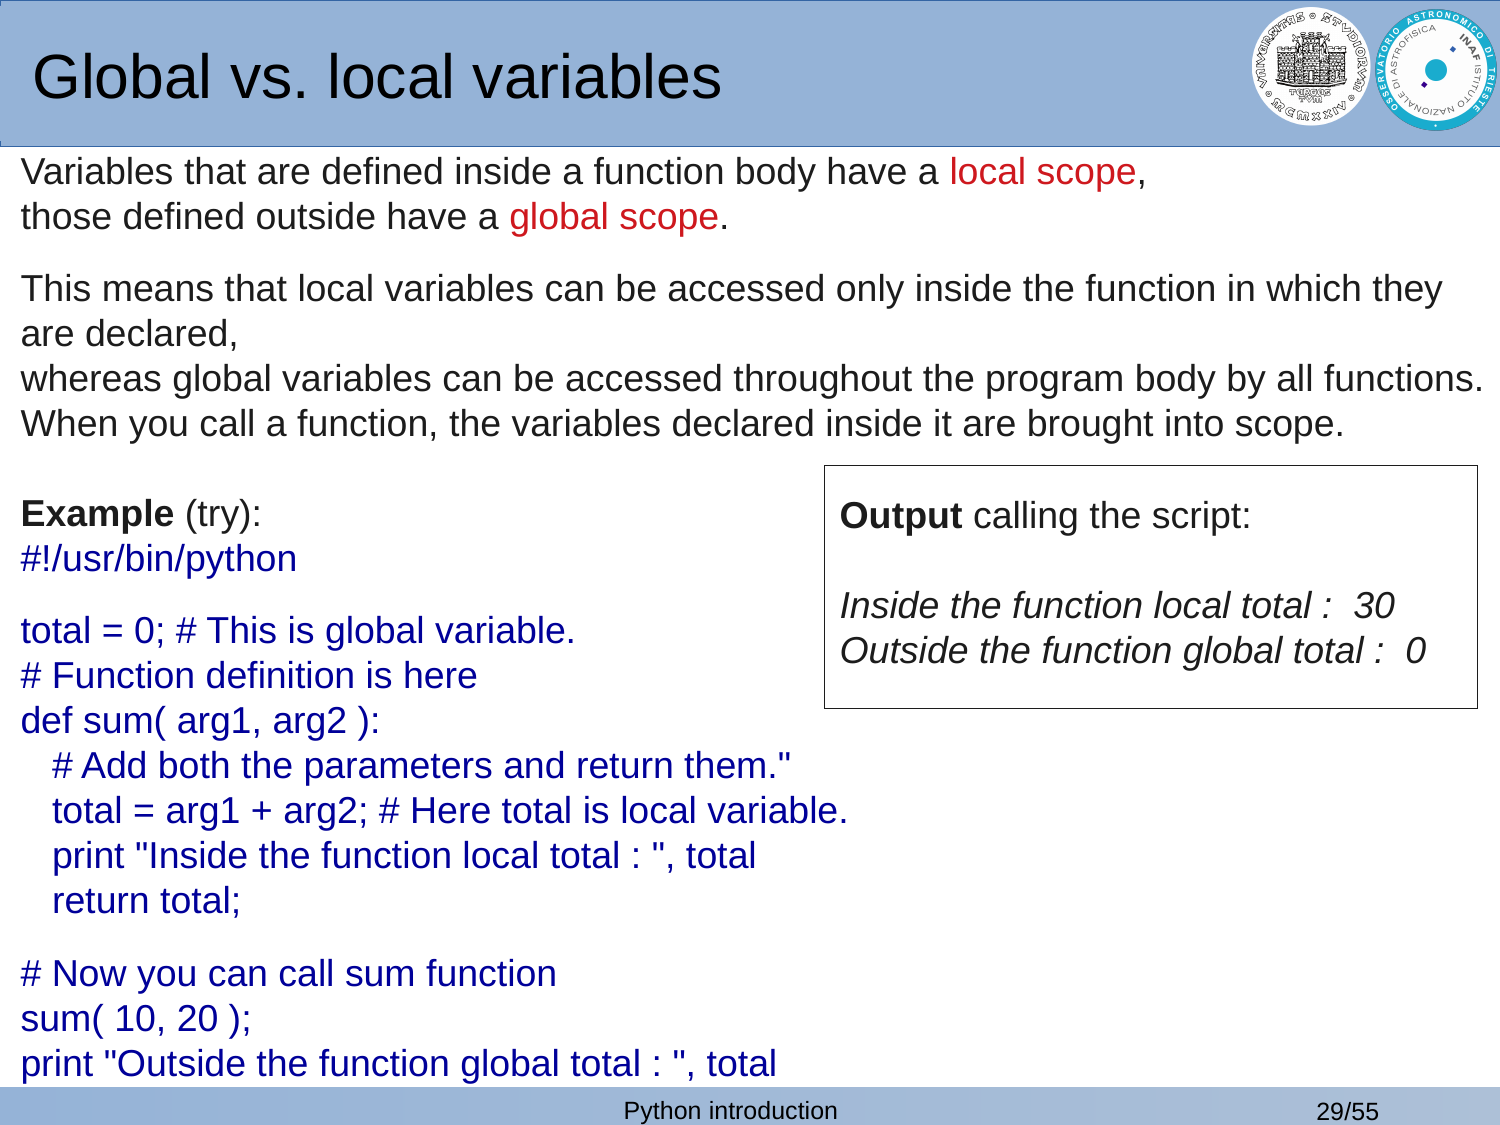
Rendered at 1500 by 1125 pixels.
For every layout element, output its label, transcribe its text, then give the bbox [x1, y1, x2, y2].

list Output calling the script: Inside the function local total : 30 Outside the function global total : 0 [824, 483, 1485, 716]
text_box [824, 465, 1478, 709]
picture [1252, 0, 1500, 138]
list Variables that are defined inside a function body have a local scope, those defined outside have a global scope. This means that local variables can be accessed only inside the function in which they are declared, whereas global variables can be accessed throughout the program body by all functions. When you call a function, the variables declared inside it are brought into scope. Example (try): #!/usr/bin/python total = 0; # This is global variable. # Function definition is here def sum( arg1, arg2 ): # Add both the parameters and return them." total = arg1 + arg2; # Here total is local variable. print "Inside the function local total : ", total return total; # Now you can call sum function sum( 10, 20 ); print "Outside the function global total : ", total [5, 138, 1500, 1075]
text_box Global vs. local variables [0, 5, 1243, 141]
